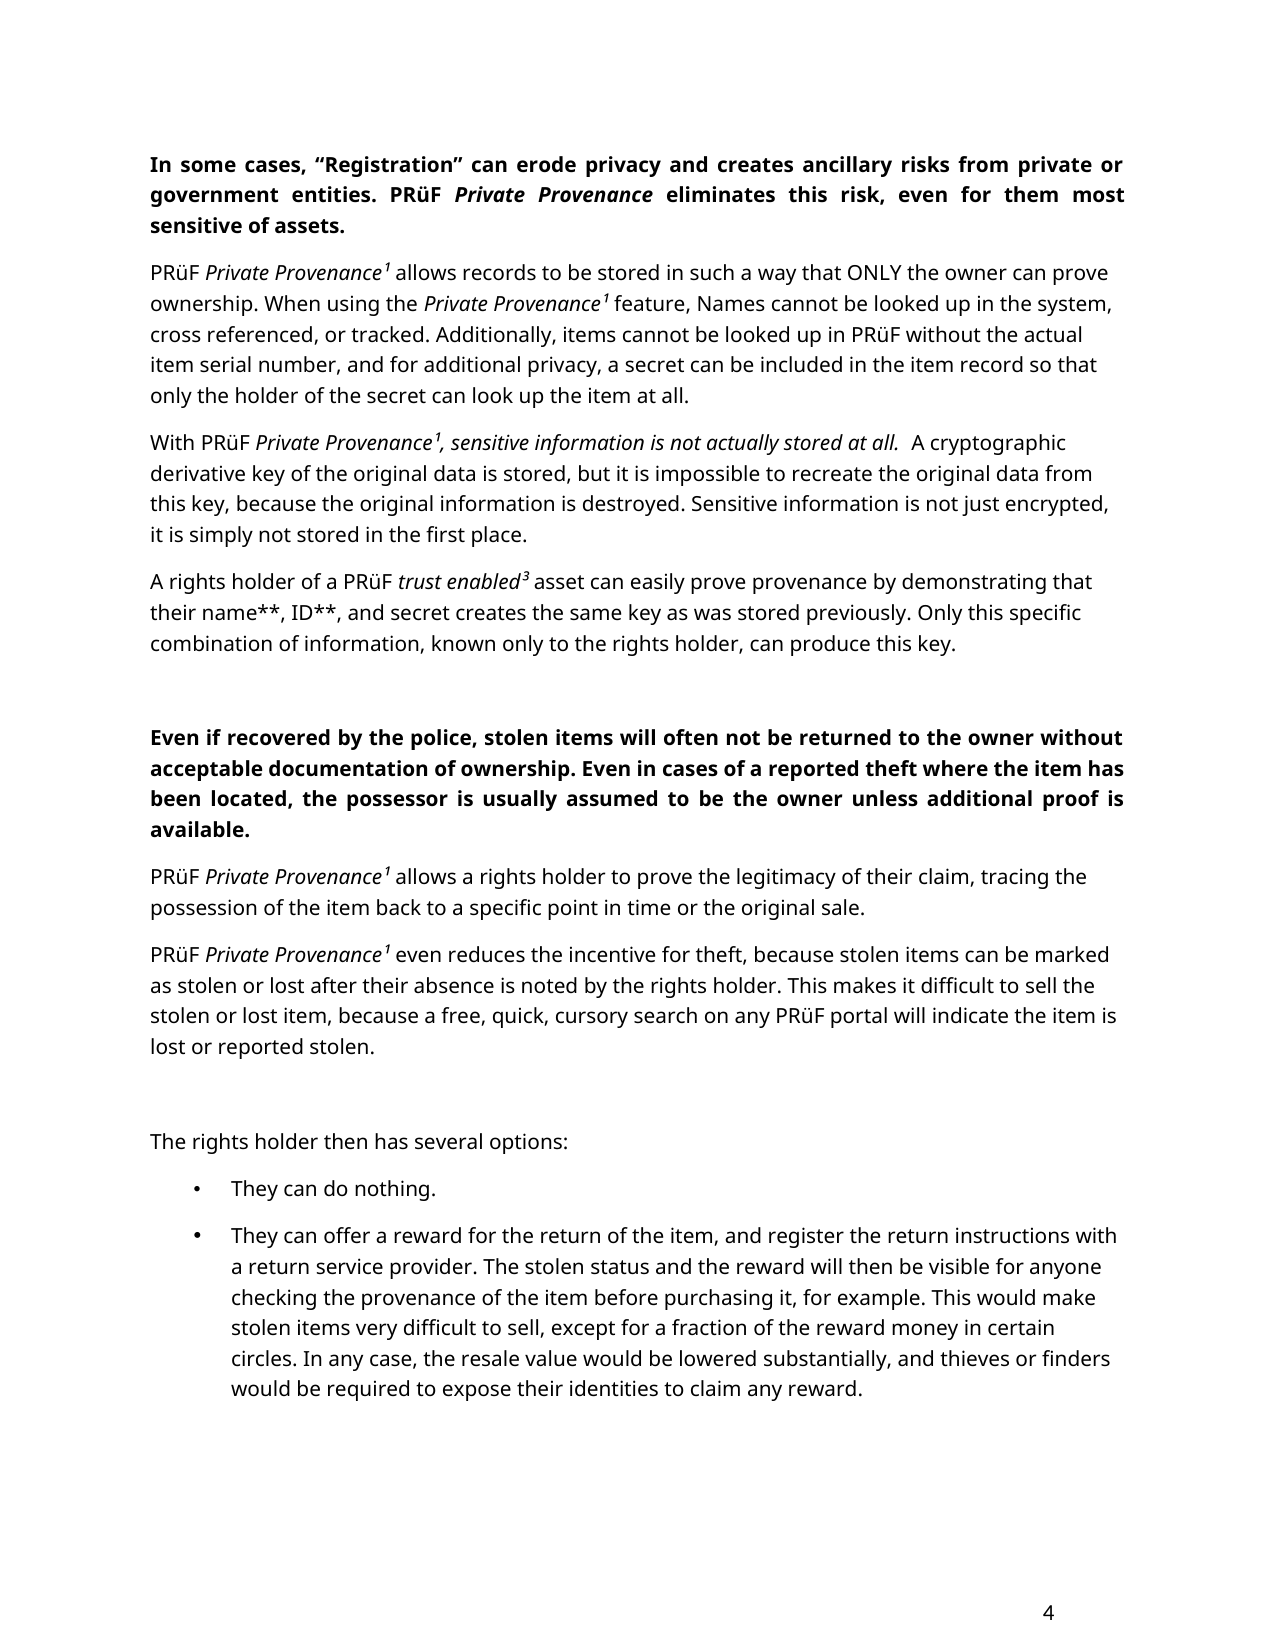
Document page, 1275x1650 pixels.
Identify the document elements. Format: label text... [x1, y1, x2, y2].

subtitle PRüF Private Provenance¹ allows a rights holder to prove the legitimacy of their claim, tracing the possession of the item back to a specific point in time or the original sale. [150, 862, 1125, 922]
text Even if recovered by the police, stolen items will often not be returned to the owner without acceptable documentation of ownership. Even in cases of a reported theft where the item has been located, the possessor is usually assumed to be the owner unless additional proof is available. [150, 723, 1125, 844]
subtitle PRüF Private Provenance¹ allows records to be stored in such a way that ONLY the owner can prove ownership. When using the Private Provenance¹ feature, Names cannot be looked up in the system, cross referenced, or tracked. Additionally, items cannot be looked up in PRüF without the actual item serial number, and for additional privacy, a secret can be included in the item record so that only the holder of the secret can look up the item at all. [150, 258, 1125, 409]
subtitle They can offer a reward for the return of the item, and register the return instructions with a return service provider. The stolen status and the reward will then be visible for anyone checking the provenance of the item before purchasing it, for example. This would make stolen items very difficult to sell, except for a fraction of the reward money in certain circles. In any case, the resale value would be lowered substantially, and thieves or finders would be required to expose their identities to claim any reward. [193, 1221, 1125, 1403]
subtitle The rights holder then has several options: [150, 1127, 1125, 1155]
subtitle PRüF Private Provenance¹ even reduces the incentive for theft, because stolen items can be marked as stolen or lost after their absence is noted by the rights holder. This makes it difficult to sell the stolen or lost item, because a free, quick, cursory search on any PRüF portal will indicate the item is lost or reported stolen. [150, 940, 1125, 1061]
text In some cases, “Registration” can erode privacy and creates ancillary risks from private or government entities. PRüF Private Provenance eliminates this risk, even for them most sensitive of assets. [150, 150, 1125, 240]
subtitle They can do nothing. [193, 1174, 1125, 1203]
text A rights holder of a PRüF trust enabled³ asset can easily prove provenance by demonstrating that their name**, ID**, and secret creates the same key as was stored previously. Only this specific combination of information, known only to the rights holder, can produce this key. [150, 567, 1125, 657]
subtitle With PRüF Private Provenance¹, sensitive information is not actually stored at all. A cryptographic derivative key of the original data is stored, but it is impossible to recreate the original data from this key, because the original information is destroyed. Sensitive information is not just encrypted, it is simply not stored in the first place. [150, 428, 1125, 549]
